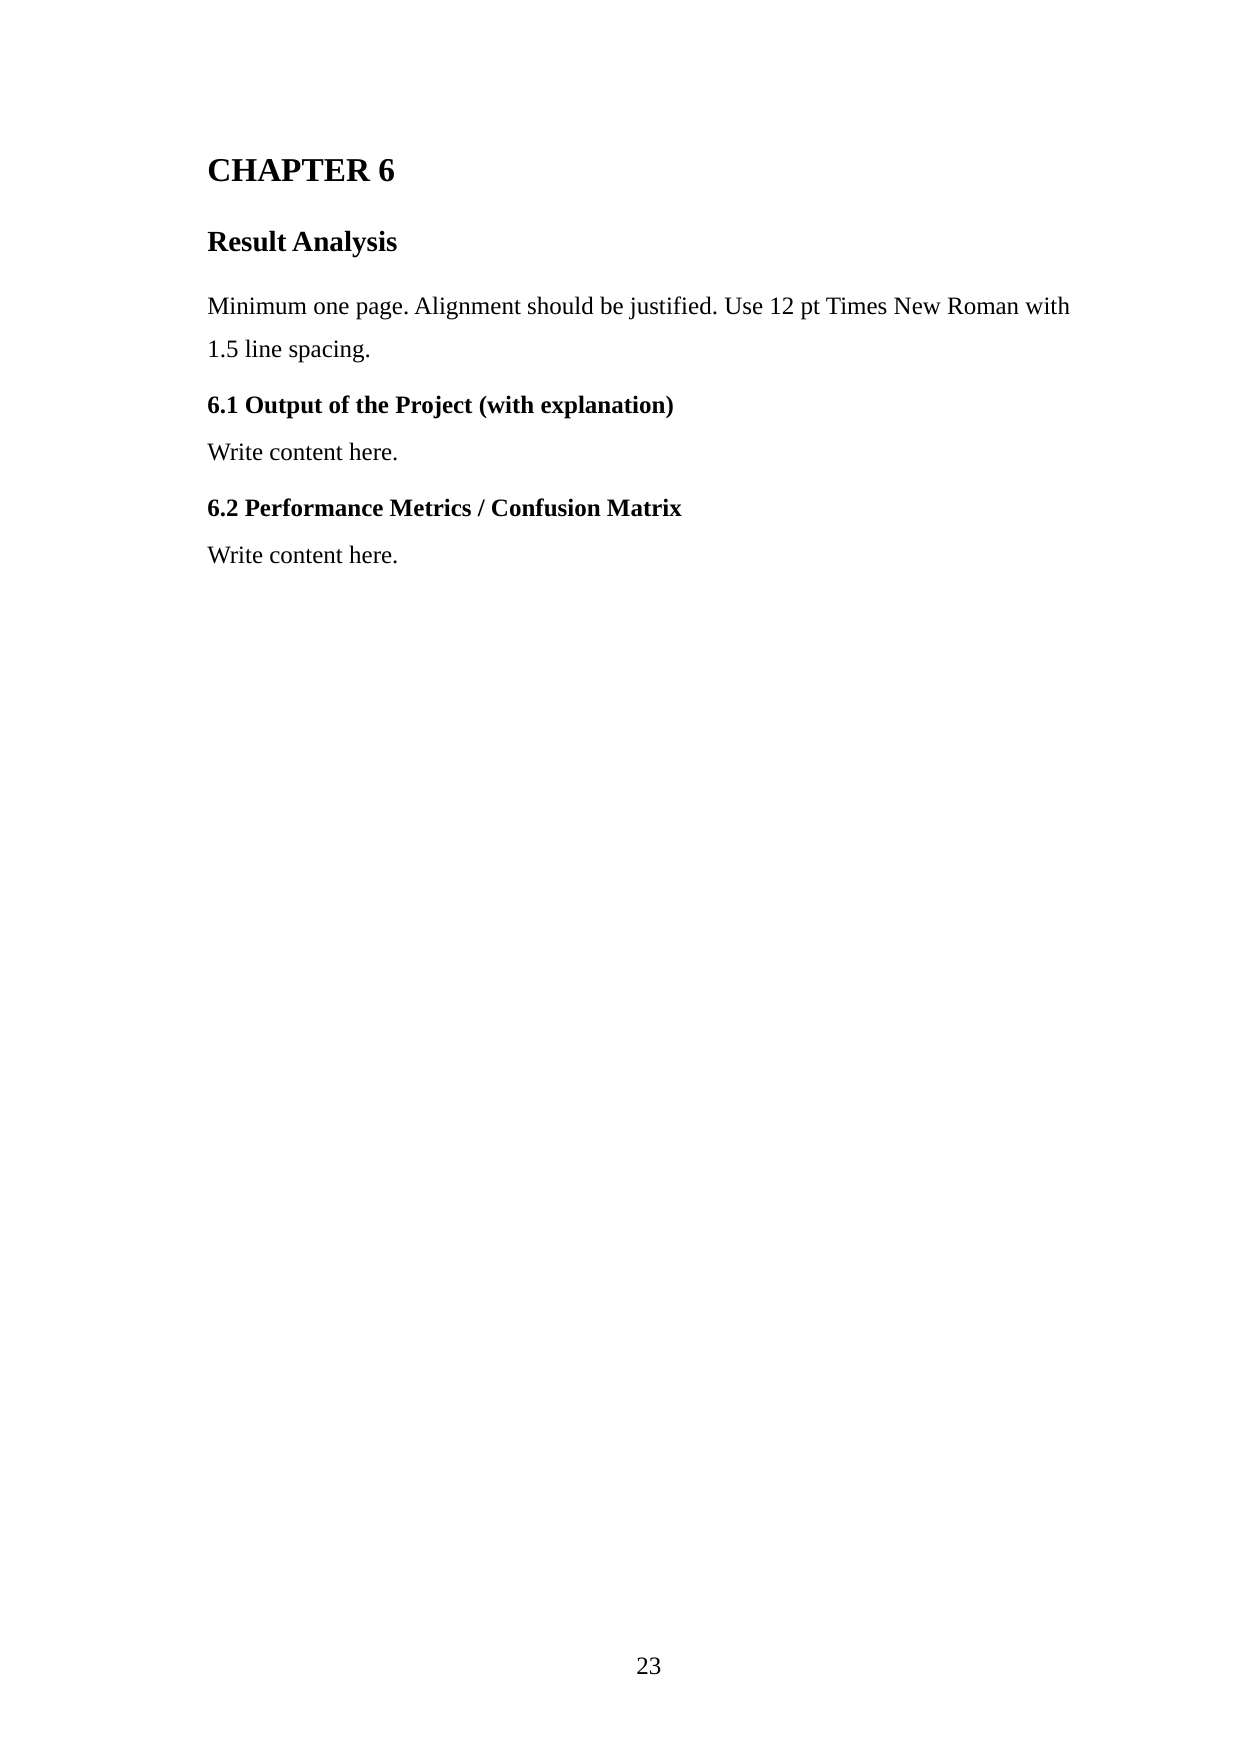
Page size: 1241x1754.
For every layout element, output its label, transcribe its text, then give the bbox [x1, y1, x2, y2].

text Write content here. [207, 540, 1091, 569]
text 6.1 Output of the Project (with explanation) [207, 390, 1091, 419]
text Write content here. [207, 437, 1091, 466]
text CHAPTER 6 [207, 150, 1091, 188]
text Result Analysis [207, 224, 1091, 258]
text Minimum one page. Alignment should be justified. Use 12 pt Times New Roman with 1.5 line spacing. [207, 291, 1091, 363]
text 6.2 Performance Metrics / Confusion Matrix [207, 493, 1091, 522]
